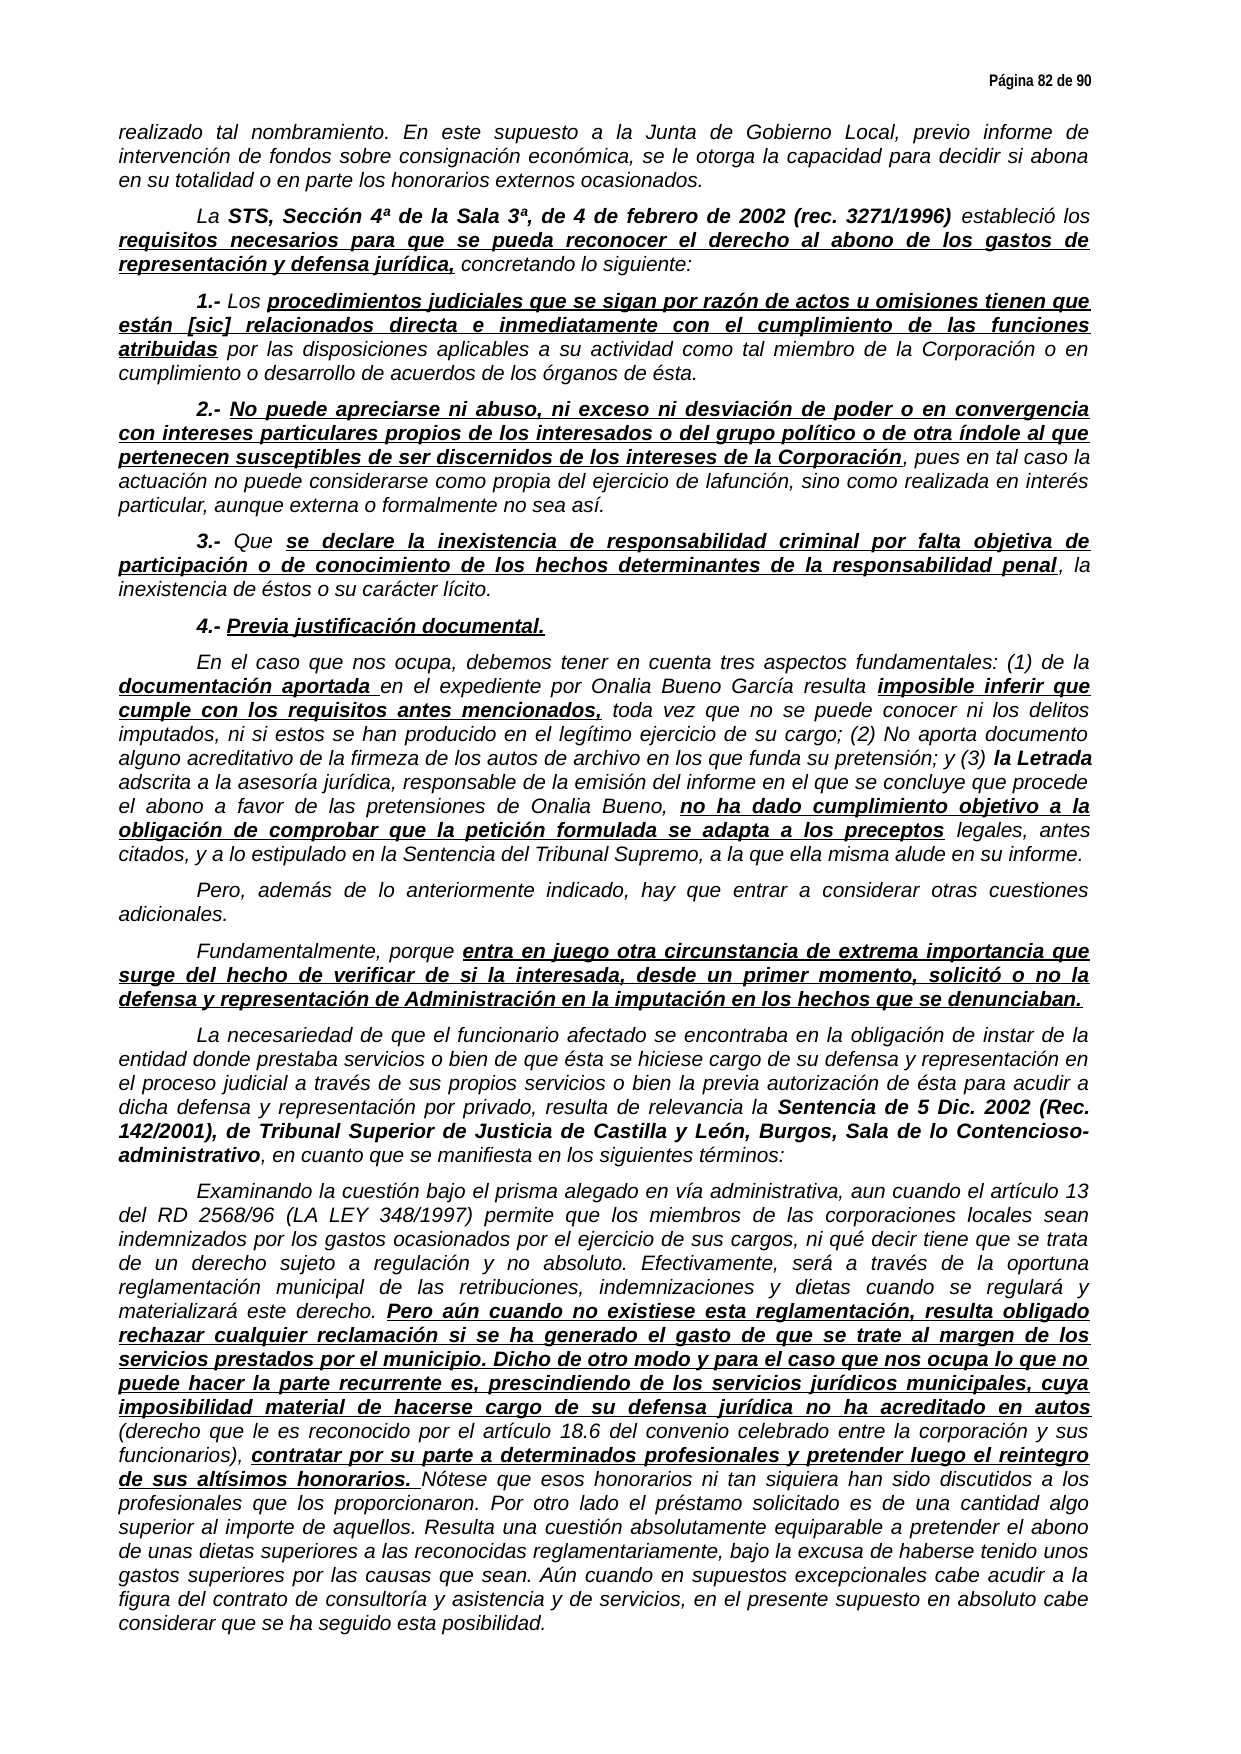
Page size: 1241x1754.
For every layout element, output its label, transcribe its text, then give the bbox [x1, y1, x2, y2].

text Examinando la cuestión bajo el prisma alegado en vía administrativa, aun cuando el artículo 13 del RD 2568/96 (LA LEY 348/1997) permite que los miembros de las corporaciones locales sean indemnizados por los gastos ocasionados por el ejercicio de sus cargos, ni qué decir tiene que se trata de un derecho sujeto a regulación y no absoluto. Efectivamente, será a través de la oportuna reglamentación municipal de las retribuciones, indemnizaciones y dietas cuando se regulará y materializará este derecho. Pero aún cuando no existiese esta reglamentación, resulta obligado rechazar cualquier reclamación si se ha generado el gasto de que se trate al margen de los servicios prestados por el municipio. Dicho de otro modo y para el caso que nos ocupa lo que no puede hacer la parte recurrente es, prescindiendo de los servicios jurídicos municipales, cuya imposibilidad material de hacerse cargo de su defensa jurídica no ha acreditado en autos [118, 1179, 1092, 1416]
text La STS, Sección 4ª de la Sala 3ª, de 4 de febrero de 2002 (rec. 3271/1996) estableció los requisitos necesarios para que se pueda reconocer el derecho al abono de los gastos de representación y defensa jurídica, concretando lo siguiente: [118, 204, 1092, 276]
text (derecho que le es reconocido por el artículo 18.6 del convenio celebrado entre la corporación y sus funcionarios), contratar por su parte a determinados profesionales y pretender luego el reintegro de sus altísimos honorarios. Nótese que esos honorarios ni tan siquiera han sido discutidos a los profesionales que los proporcionaron. Por otro lado el préstamo solicitado es de una cantidad algo superior al importe de aquellos. Resulta una cuestión absolutamente equiparable a pretender el abono de unas dietas superiores a las reconocidas reglamentariamente, bajo la excusa de haberse tenido unos gastos superiores por las causas que sean. Aún cuando en supuestos excepcionales cabe acudir a la figura del contrato de consultoría y asistencia y de servicios, en el presente supuesto en absoluto cabe considerar que se ha seguido esta posibilidad. [118, 1417, 1092, 1634]
text 3.- Que se declare la inexistencia de responsabilidad criminal por falta objetiva de participación o de conocimiento de los hechos determinantes de la responsabilidad penal, la inexistencia de éstos o su carácter lícito. [118, 529, 1092, 601]
text 4.- Previa justificación documental. [118, 613, 1092, 637]
text 1.- Los procedimientos judiciales que se sigan por razón de actos u omisiones tienen que están [sic] relacionados directa e inmediatamente con el cumplimiento de las funciones atribuidas por las disposiciones aplicables a su actividad como tal miembro de la Corporación o en cumplimiento o desarrollo de acuerdos de los órganos de ésta. [118, 288, 1092, 384]
text En el caso que nos ocupa, debemos tener en cuenta tres aspectos fundamentales: (1) de la documentación aportada en el expediente por Onalia Bueno García resulta imposible inferir que cumple con los requisitos antes mencionados, toda vez que no se puede conocer ni los delitos imputados, ni si estos se han producido en el legítimo ejercicio de su cargo; (2) No aporta documento alguno acreditativo de la firmeza de los autos de archivo en los que funda su pretensión; y (3) la Letrada adscrita a la asesoría jurídica, responsable de la emisión del informe en el que se concluye que procede el abono a favor de las pretensiones de Onalia Bueno, no ha dado cumplimiento objetivo a la obligación de comprobar que la petición formulada se adapta a los preceptos legales, antes citados, y a lo estipulado en la Sentencia del Tribunal Supremo, a la que ella misma alude en su informe. [118, 650, 1092, 866]
text Pero, además de lo anteriormente indicado, hay que entrar a considerar otras cuestiones adicionales. [118, 878, 1092, 926]
text Fundamentalmente, porque entra en juego otra circunstancia de extrema importancia que surge del hecho de verificar de si la interesada, desde un primer momento, solicitó o no la defensa y representación de Administración en la imputación en los hechos que se denunciaban. [118, 938, 1092, 1010]
text realizado tal nombramiento. En este supuesto a la Junta de Gobierno Local, previo informe de intervención de fondos sobre consignación económica, se le otorga la capacidad para decidir si abona en su totalidad o en parte los honorarios externos ocasionados. [118, 120, 1092, 192]
text La necesariedad de que el funcionario afectado se encontraba en la obligación de instar de la entidad donde prestaba servicios o bien de que ésta se hiciese cargo de su defensa y representación en el proceso judicial a través de sus propios servicios o bien la previa autorización de ésta para acudir a dicha defensa y representación por privado, resulta de relevancia la Sentencia de 5 Dic. 2002 (Rec. 142/2001), de Tribunal Superior de Justicia de Castilla y León, Burgos, Sala de lo Contencioso-administrativo, en cuanto que se manifiesta en los siguientes términos: [118, 1023, 1092, 1167]
text 2.- No puede apreciarse ni abuso, ni exceso ni desviación de poder o en convergencia con intereses particulares propios de los interesados o del grupo político o de otra índole al que pertenecen susceptibles de ser discernidos de los intereses de la Corporación, pues en tal caso la actuación no puede considerarse como propia del ejercicio de lafunción, sino como realizada en interés particular, aunque externa o formalmente no sea así. [118, 397, 1092, 517]
